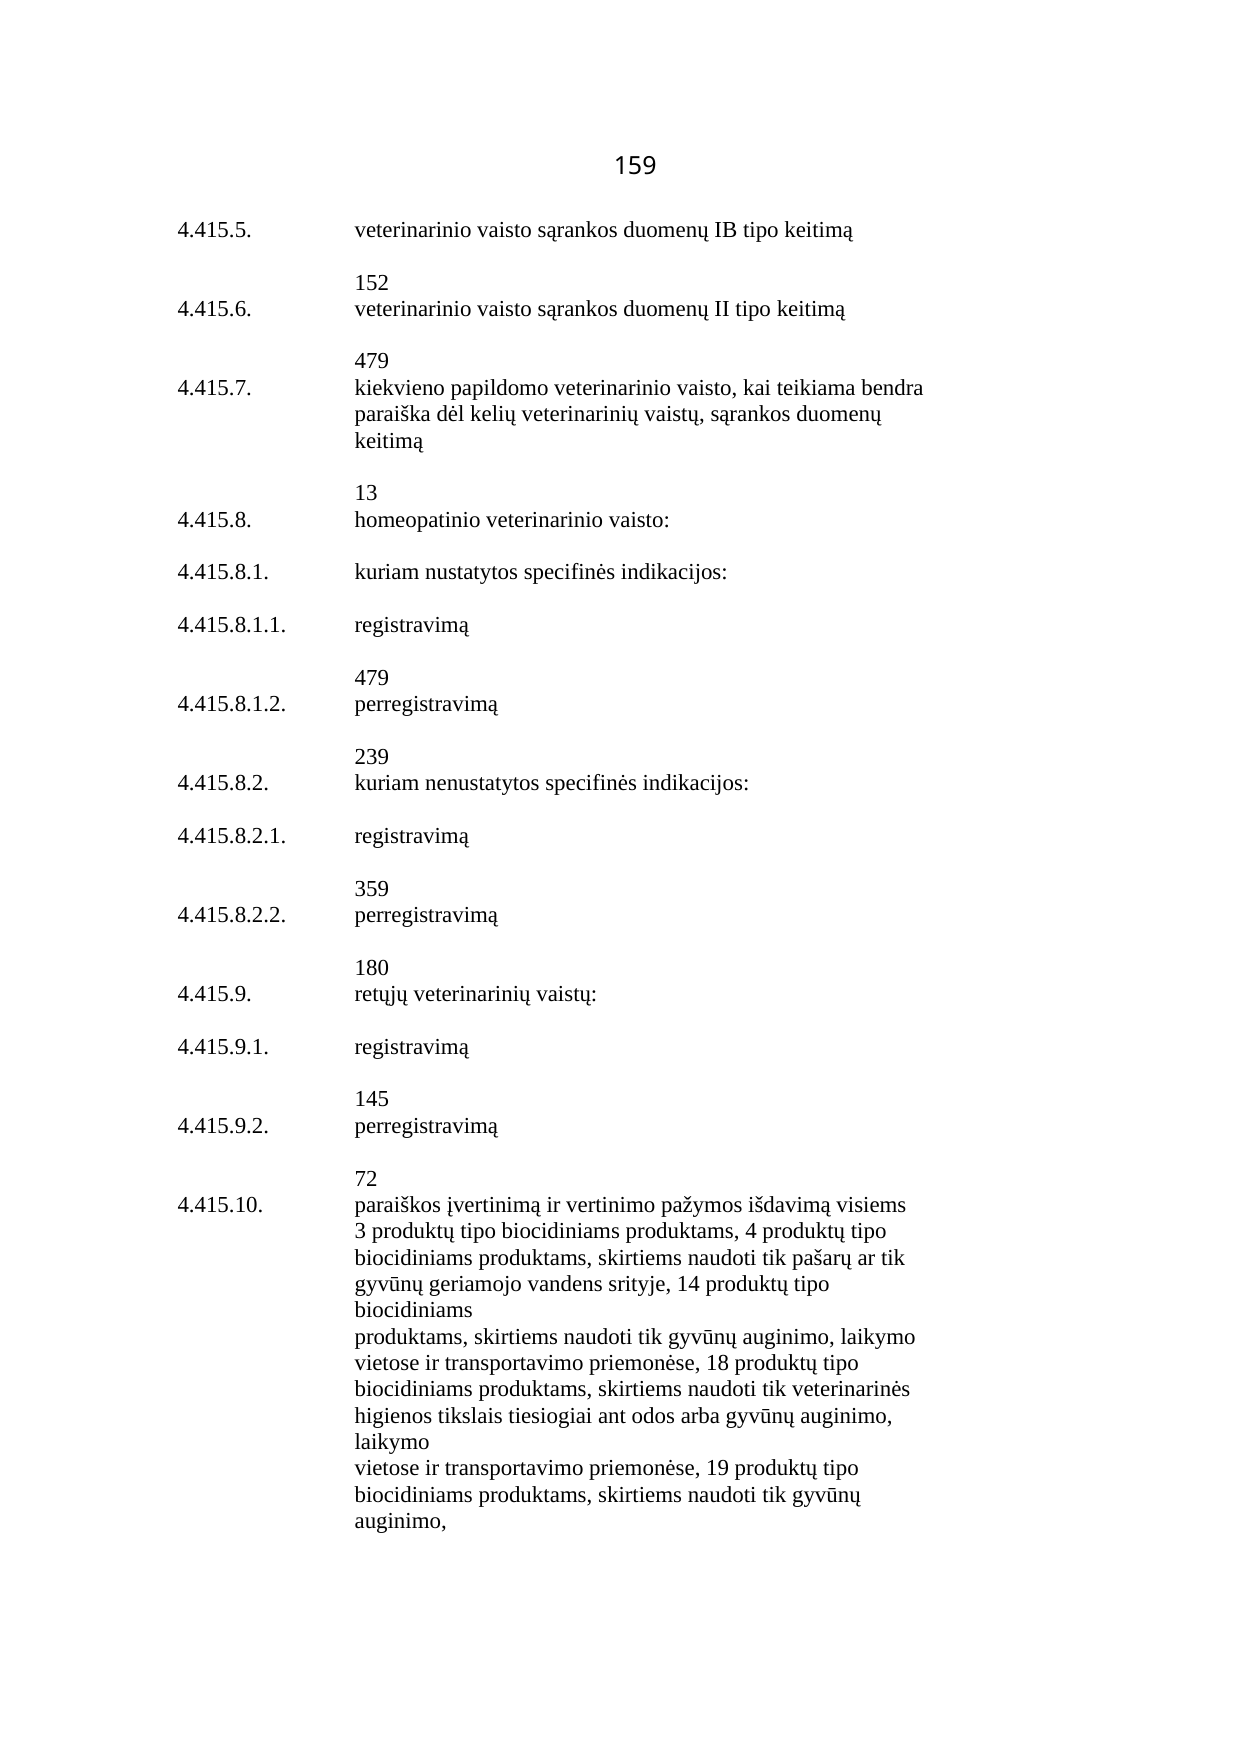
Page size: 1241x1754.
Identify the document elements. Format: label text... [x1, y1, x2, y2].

text 4.415.9. retųjų veterinarinių vaistų: [177, 980, 945, 1033]
text 4.415.9.2. perregistravimą 72 [177, 1112, 945, 1191]
text 4.415.8.2.2. perregistravimą 180 [177, 901, 945, 980]
text 3 produktų tipo biocidiniams produktams, 4 produktų tipo [354, 1217, 945, 1244]
text biocidiniams produktams, skirtiems naudoti tik pašarų ar tik [354, 1244, 945, 1270]
text 4.415.8. homeopatinio veterinarinio vaisto: [177, 506, 945, 558]
text 4.415.6. veterinarinio vaisto sąrankos duomenų II tipo keitimą 479 [177, 295, 945, 374]
text 4.415.7. kiekvieno papildomo veterinarinio vaisto, kai teikiama bendra [177, 374, 945, 400]
text vietose ir transportavimo priemonėse, 19 produktų tipo [354, 1454, 945, 1481]
text higienos tikslais tiesiogiai ant odos arba gyvūnų auginimo, laikymo [354, 1402, 945, 1454]
text 4.415.5. veterinarinio vaisto sąrankos duomenų IB tipo keitimą 152 [177, 216, 945, 295]
text vietose ir transportavimo priemonėse, 18 produktų tipo [354, 1349, 945, 1375]
text paraiška dėl kelių veterinarinių vaistų, sąrankos duomenų keitimą 13 [354, 400, 945, 506]
text 4.415.8.1.2. perregistravimą 239 [177, 690, 945, 769]
text biocidiniams produktams, skirtiems naudoti tik veterinarinės [354, 1375, 945, 1402]
text 4.415.10. paraiškos įvertinimą ir vertinimo pažymos išdavimą visiems [177, 1191, 945, 1217]
text 4.415.8.1.1. registravimą 479 [177, 611, 945, 690]
text 4.415.8.1. kuriam nustatytos specifinės indikacijos: [177, 558, 945, 611]
text gyvūnų geriamojo vandens srityje, 14 produktų tipo biocidiniams [354, 1270, 945, 1323]
text produktams, skirtiems naudoti tik gyvūnų auginimo, laikymo [354, 1323, 945, 1349]
text 4.415.9.1. registravimą 145 [177, 1033, 945, 1112]
text 4.415.8.2.1. registravimą 359 [177, 822, 945, 901]
text biocidiniams produktams, skirtiems naudoti tik gyvūnų auginimo, [354, 1481, 945, 1533]
text 4.415.8.2. kuriam nenustatytos specifinės indikacijos: [177, 769, 945, 822]
